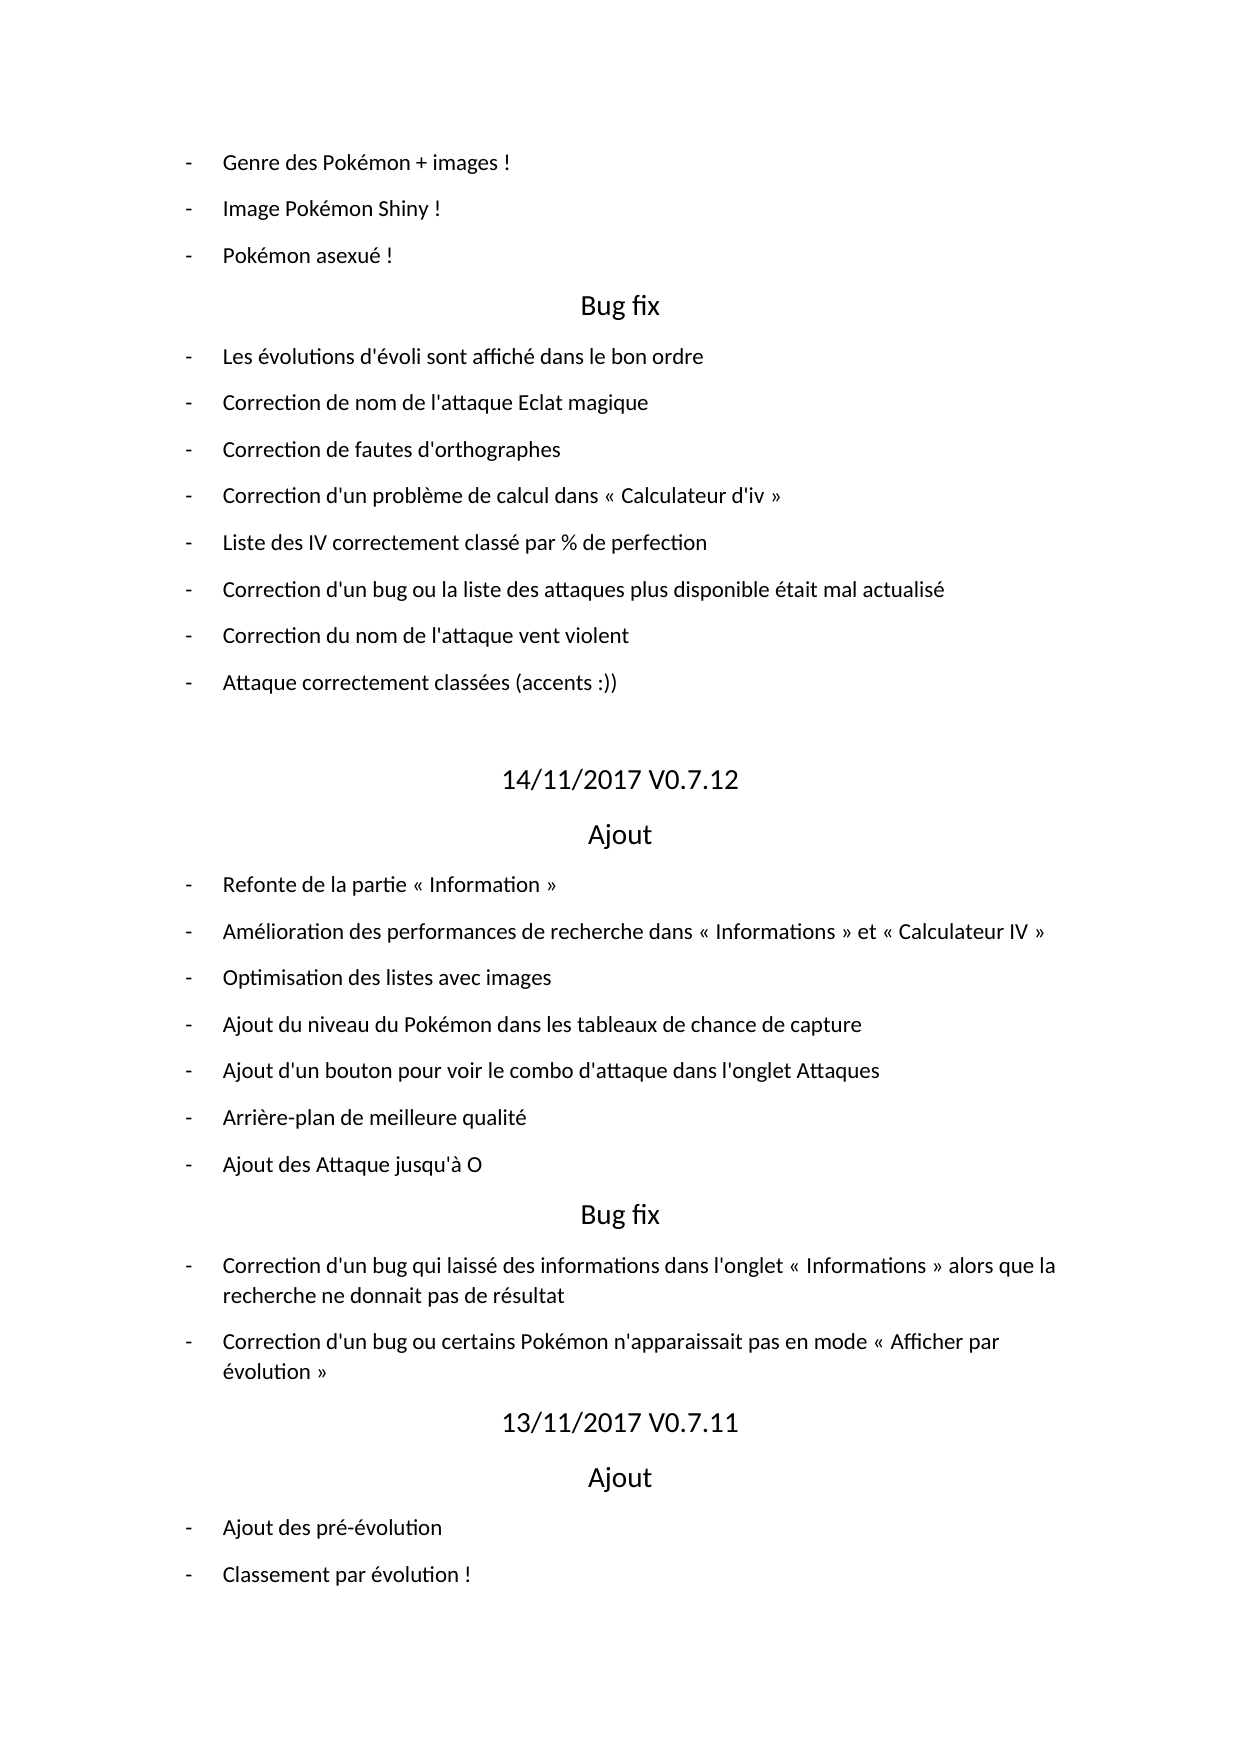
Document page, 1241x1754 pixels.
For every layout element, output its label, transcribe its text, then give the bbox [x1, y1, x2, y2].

list Classement par évolution ! [185, 1560, 1093, 1588]
list Correction d'un problème de calcul dans « Calculateur d'iv » [185, 482, 1093, 510]
list Refonte de la partie « Information » [185, 870, 1093, 898]
list Optimisation des listes avec images [185, 963, 1093, 992]
list Liste des IV correctement classé par % de perfection [185, 528, 1093, 556]
text 14/11/2017 V0.7.12 [148, 761, 1093, 797]
text Ajout [148, 816, 1093, 851]
list Ajout des pré-évolution [185, 1513, 1093, 1541]
list Correction d'un bug ou certains Pokémon n'apparaissait pas en mode « Afficher par évolution » [185, 1327, 1093, 1385]
list Image Pokémon Shiny ! [185, 194, 1093, 222]
list Amélioration des performances de recherche dans « Informations » et « Calculateur IV » [185, 917, 1093, 945]
list Arrière-plan de meilleure qualité [185, 1103, 1093, 1131]
list Correction de nom de l'attaque Eclat magique [185, 388, 1093, 417]
text Bug fix [148, 287, 1093, 323]
text Ajout [148, 1459, 1093, 1494]
list Correction du nom de l'attaque vent violent [185, 621, 1093, 649]
list Ajout d'un bouton pour voir le combo d'attaque dans l'onglet Attaques [185, 1057, 1093, 1085]
list Genre des Pokémon + images ! [185, 148, 1093, 176]
list Correction d'un bug ou la liste des attaques plus disponible était mal actualisé [185, 575, 1093, 603]
text 13/11/2017 V0.7.11 [148, 1404, 1093, 1439]
list Correction d'un bug qui laissé des informations dans l'onglet « Informations » alors que la recherche ne donnait pas de résultat [185, 1251, 1093, 1309]
list Pokémon asexué ! [185, 241, 1093, 269]
list Attaque correctement classées (accents :)) [185, 668, 1093, 696]
list Les évolutions d'évoli sont affiché dans le bon ordre [185, 342, 1093, 370]
list Ajout du niveau du Pokémon dans les tableaux de chance de capture [185, 1010, 1093, 1038]
list Correction de fautes d'orthographes [185, 435, 1093, 463]
list Ajout des Attaque jusqu'à O [185, 1150, 1093, 1178]
text Bug fix [148, 1196, 1093, 1232]
